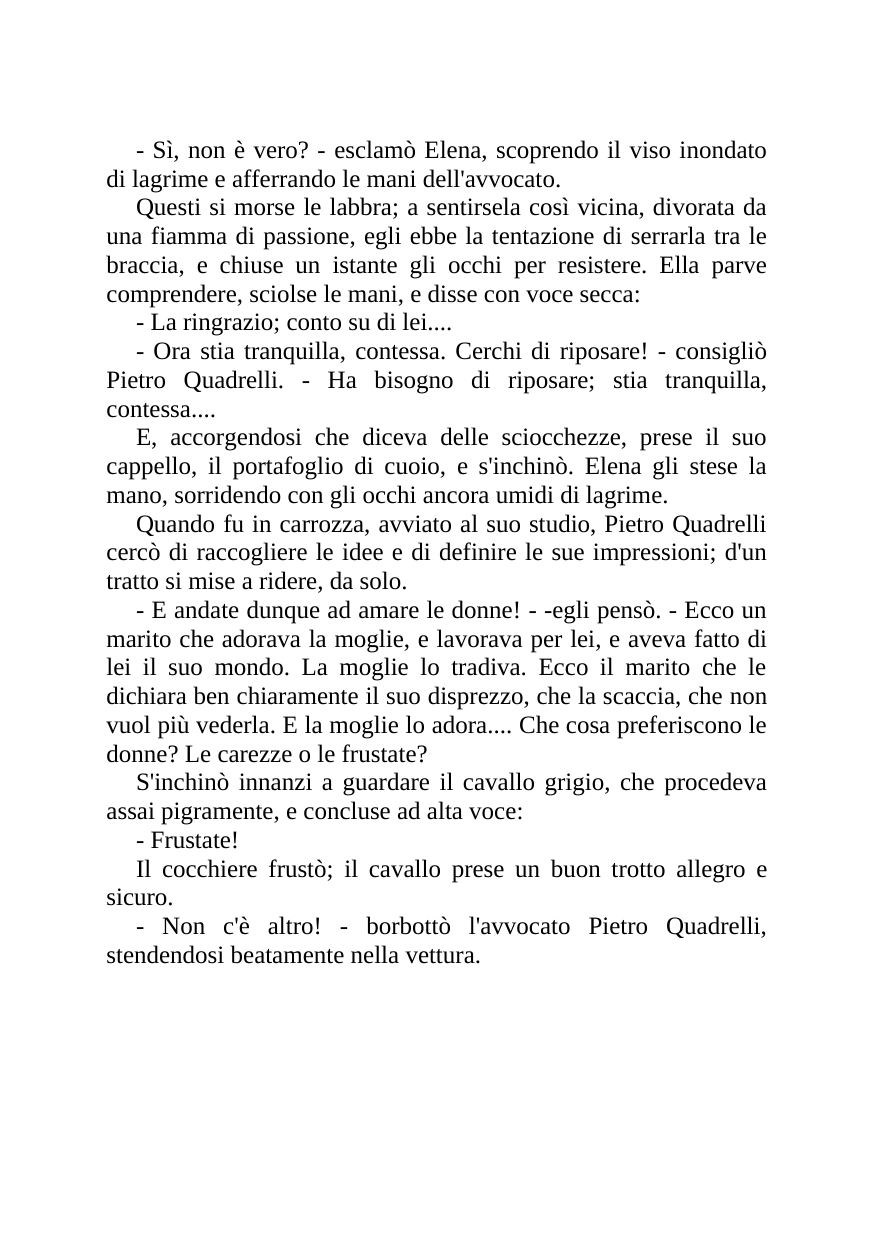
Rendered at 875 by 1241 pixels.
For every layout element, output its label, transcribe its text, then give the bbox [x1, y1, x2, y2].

text Il cocchiere frustò; il cavallo prese un buon trotto allegro e sicuro. [106, 854, 768, 911]
text - La ringrazio; conto su di lei.... [106, 307, 768, 336]
text - E andate dunque ad amare le donne! - -egli pensò. - Ecco un marito che adorava la moglie, e lavorava per lei, e aveva fatto di lei il suo mondo. La moglie lo tradiva. Ecco il marito che le dichiara ben chiaramente il suo disprezzo, che la scaccia, che non vuol più vederla. E la moglie lo adora.... Che cosa preferiscono le donne? Le carezze o le frustate? [106, 595, 768, 767]
text S'inchinò innanzi a guardare il cavallo grigio, che procedeva assai pigramente, e concluse ad alta voce: [106, 767, 768, 825]
text Questi si morse le labbra; a sentirsela così vicina, divorata da una fiamma di passione, egli ebbe la tentazione di serrarla tra le braccia, e chiuse un istante gli occhi per resistere. Ella parve comprendere, sciolse le mani, e disse con voce secca: [106, 192, 768, 307]
text Quando fu in carrozza, avviato al suo studio, Pietro Quadrelli cercò di raccogliere le idee e di definire le sue impressioni; d'un tratto si mise a ridere, da solo. [106, 509, 768, 595]
text - Frustate! [106, 825, 768, 854]
text - Sì, non è vero? - esclamò Elena, scoprendo il viso inondato di lagrime e afferrando le mani dell'avvocato. [106, 135, 768, 192]
text - Non c'è altro! - borbottò l'avvocato Pietro Quadrelli, stendendosi beatamente nella vettura. [106, 911, 768, 969]
text - Ora stia tranquilla, contessa. Cerchi di riposare! - consigliò Pietro Quadrelli. - Ha bisogno di riposare; stia tranquilla, contessa.... [106, 336, 768, 422]
text E, accorgendosi che diceva delle sciocchezze, prese il suo cappello, il portafoglio di cuoio, e s'inchinò. Elena gli stese la mano, sorridendo con gli occhi ancora umidi di lagrime. [106, 422, 768, 509]
